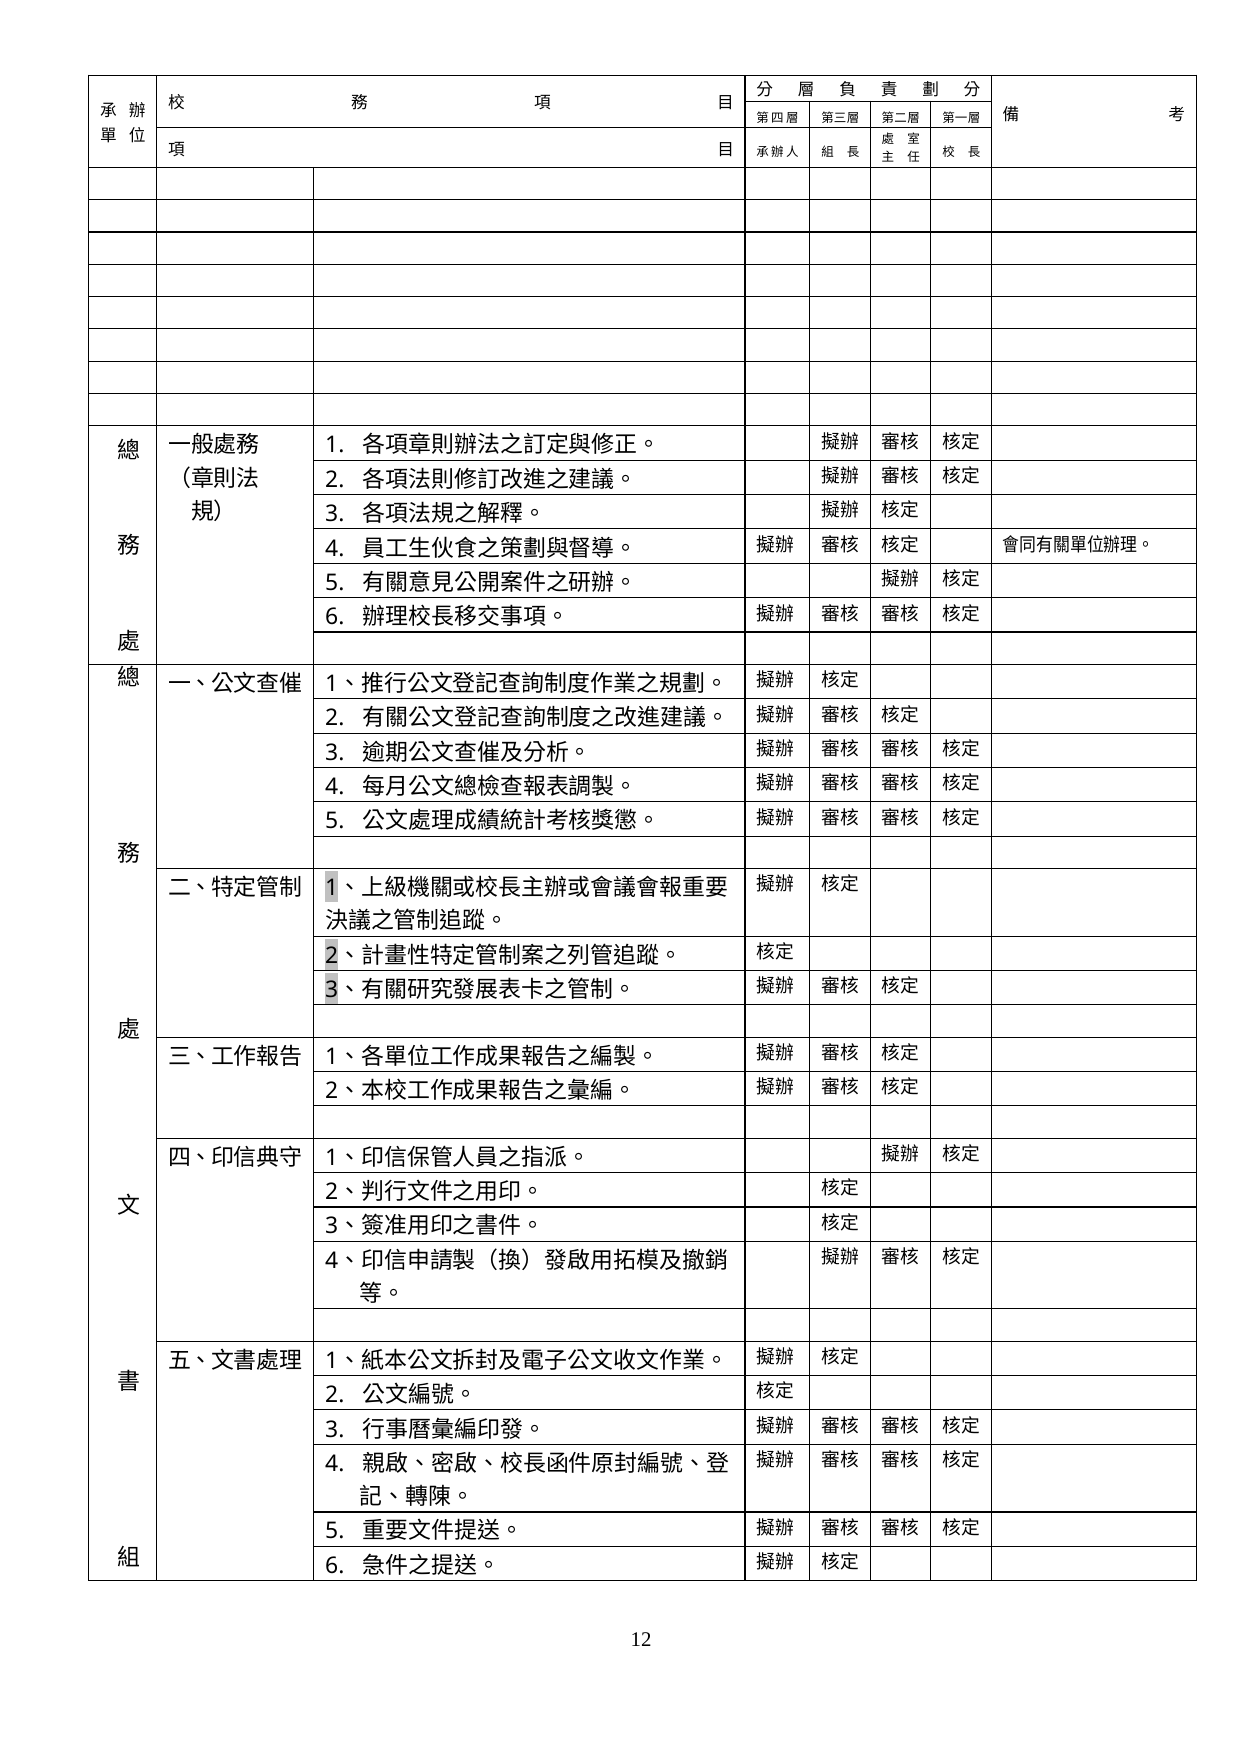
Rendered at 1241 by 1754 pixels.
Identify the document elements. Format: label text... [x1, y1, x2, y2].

table_cell 四、印信典守 [157, 1139, 313, 1341]
table_cell 項目 [157, 128, 744, 167]
table_cell [992, 1513, 1196, 1546]
table_cell 核定 [871, 699, 930, 732]
table_cell 總務處 [89, 426, 156, 664]
table_cell [871, 1547, 930, 1580]
table_cell 親啟、密啟、校長函件原封編號、登記、轉陳。 [314, 1445, 744, 1511]
table_cell [992, 297, 1196, 328]
table_cell 擬辦 [746, 971, 809, 1004]
table_cell [931, 1208, 991, 1241]
table_cell 第三層 [810, 102, 870, 127]
table_cell [746, 1139, 809, 1172]
table_cell 每月公文總檢查報表調製。 [314, 768, 744, 801]
table_cell 核定 [810, 869, 870, 936]
table_cell [810, 329, 870, 361]
table_cell [314, 633, 744, 664]
table_cell 擬辦 [746, 1410, 809, 1444]
table_cell [931, 529, 991, 563]
table_cell [931, 200, 991, 231]
table_cell [992, 1173, 1196, 1206]
table_cell [992, 329, 1196, 361]
table_cell [314, 362, 744, 393]
table_cell [157, 233, 313, 264]
table_cell [157, 329, 313, 361]
table_cell [746, 837, 809, 868]
table_cell 一般處務 （章則法規） [157, 426, 313, 664]
table_cell 核定 [746, 1376, 809, 1409]
table_cell 審核 [871, 1445, 930, 1511]
table_cell 審核 [810, 802, 870, 836]
table_cell 擬辦 [871, 564, 930, 597]
table_cell [157, 362, 313, 393]
table_cell [746, 329, 809, 361]
table_cell [871, 168, 930, 199]
table_cell [871, 869, 930, 936]
table_cell [314, 1106, 744, 1138]
table_cell 核定 [931, 768, 991, 801]
table_cell [992, 1410, 1196, 1444]
table_cell 一、公文查催 [157, 665, 313, 868]
table_cell [992, 1376, 1196, 1409]
table_cell [746, 1242, 809, 1308]
table_cell [931, 168, 991, 199]
table_cell 審核 [810, 598, 870, 631]
table_cell 擬辦 [810, 1242, 870, 1308]
table_cell [746, 1208, 809, 1241]
table_cell [931, 362, 991, 393]
table_cell [931, 1106, 991, 1138]
table_cell [746, 265, 809, 296]
table_cell [992, 869, 1196, 936]
table_cell [89, 329, 156, 361]
table_cell 擬辦 [746, 1342, 809, 1375]
table_cell [992, 699, 1196, 732]
table_cell [992, 394, 1196, 425]
table_cell [931, 699, 991, 732]
table_cell [871, 837, 930, 868]
table_cell 審核 [810, 1072, 870, 1105]
table_cell [810, 233, 870, 264]
table_cell [992, 598, 1196, 631]
table_cell 擬辦 [746, 1547, 809, 1580]
table_cell [931, 869, 991, 936]
table_cell 擬辦 [746, 768, 809, 801]
table_cell [871, 297, 930, 328]
table_cell [810, 1139, 870, 1172]
table_cell [871, 633, 930, 664]
table_cell 審核 [810, 1445, 870, 1511]
table_cell [810, 564, 870, 597]
table_cell [746, 168, 809, 199]
table_cell 擬辦 [810, 426, 870, 459]
table_cell [992, 1139, 1196, 1172]
table_cell 各項法規之解釋。 [314, 495, 744, 528]
table_cell 核定 [871, 1072, 930, 1105]
table_cell 第二層 [871, 102, 930, 127]
table_cell [810, 362, 870, 393]
table_cell 核定 [931, 734, 991, 767]
table_cell 核定 [931, 1410, 991, 1444]
table_cell 審核 [810, 971, 870, 1004]
table_cell [314, 394, 744, 425]
table_cell 2、判行文件之用印。 [314, 1173, 744, 1206]
table_cell 審核 [871, 1242, 930, 1308]
table_cell [931, 1309, 991, 1341]
table_cell 審核 [871, 1410, 930, 1444]
table_cell [992, 837, 1196, 868]
table_cell [871, 1376, 930, 1409]
table_cell 1、印信保管人員之指派。 [314, 1139, 744, 1172]
table_cell [931, 1173, 991, 1206]
table_cell [992, 1005, 1196, 1037]
table_cell 核定 [810, 1173, 870, 1206]
table_cell [810, 265, 870, 296]
table_cell 逾期公文查催及分析。 [314, 734, 744, 767]
table_cell 審核 [871, 1513, 930, 1546]
table_cell [992, 362, 1196, 393]
table_cell 行事曆彙編印發。 [314, 1410, 744, 1444]
table_cell 辦理校長移交事項。 [314, 598, 744, 631]
table_cell 五、文書處理 [157, 1342, 313, 1580]
table_cell 審核 [810, 1038, 870, 1071]
table_cell [746, 1106, 809, 1138]
table_cell 2、計畫性特定管制案之列管追蹤。 [314, 937, 744, 970]
table_cell [992, 768, 1196, 801]
table_cell [89, 200, 156, 231]
table_cell 承辦人 [746, 128, 809, 167]
table_cell 擬辦 [746, 665, 809, 698]
table_cell 重要文件提送。 [314, 1513, 744, 1546]
table_cell [89, 265, 156, 296]
table_cell 核定 [931, 564, 991, 597]
table_cell 核定 [871, 495, 930, 528]
table_cell 擬辦 [746, 802, 809, 836]
table_cell [992, 1445, 1196, 1511]
table_cell 員工生伙食之策劃與督導。 [314, 529, 744, 563]
table_cell [746, 1173, 809, 1206]
table_header 備考 [992, 76, 1196, 167]
table_cell [314, 329, 744, 361]
table_cell [931, 297, 991, 328]
table_cell 三、工作報告 [157, 1038, 313, 1138]
table_cell [810, 394, 870, 425]
table_cell 2、本校工作成果報告之彙編。 [314, 1072, 744, 1105]
table_cell [992, 495, 1196, 528]
table_cell 審核 [871, 461, 930, 494]
table_cell [810, 837, 870, 868]
table_cell [992, 426, 1196, 459]
table_cell [992, 233, 1196, 264]
table_cell [89, 362, 156, 393]
table_cell 擬辦 [746, 529, 809, 563]
table_cell 核定 [931, 802, 991, 836]
table_cell [157, 297, 313, 328]
table_cell [992, 1208, 1196, 1241]
table_cell 核定 [810, 1547, 870, 1580]
table_cell 1、上級機關或校長主辦或會議會報重要決議之管制追蹤。 [314, 869, 744, 936]
table_cell [314, 168, 744, 199]
table_cell 1、各單位工作成果報告之編製。 [314, 1038, 744, 1071]
table_cell [871, 362, 930, 393]
table_cell [992, 564, 1196, 597]
table_cell [992, 971, 1196, 1004]
table_cell [810, 168, 870, 199]
table_cell [746, 495, 809, 528]
table_cell [931, 665, 991, 698]
table_cell [992, 265, 1196, 296]
table_cell 有關意見公開案件之研辦。 [314, 564, 744, 597]
table_cell [931, 837, 991, 868]
table_cell 擬辦 [871, 1139, 930, 1172]
table_cell [89, 233, 156, 264]
table_cell [871, 665, 930, 698]
table_cell [871, 200, 930, 231]
table_cell 核定 [931, 1445, 991, 1511]
table_cell 核定 [810, 665, 870, 698]
table_cell [992, 1038, 1196, 1071]
table_cell [931, 394, 991, 425]
table_cell 核定 [931, 1513, 991, 1546]
table_cell 公文處理成績統計考核獎懲。 [314, 802, 744, 836]
table_cell 審核 [871, 734, 930, 767]
table_cell [992, 665, 1196, 698]
table_cell [871, 1208, 930, 1241]
table_cell 審核 [810, 768, 870, 801]
table_cell [157, 394, 313, 425]
table_cell [992, 633, 1196, 664]
table_cell [992, 1242, 1196, 1308]
table_cell 擬辦 [746, 734, 809, 767]
table_cell [931, 937, 991, 970]
table_cell [871, 233, 930, 264]
table_cell 核定 [746, 937, 809, 970]
table_cell [992, 168, 1196, 199]
table_cell [746, 362, 809, 393]
table_cell [992, 734, 1196, 767]
table_cell [871, 1173, 930, 1206]
table_cell 審核 [871, 598, 930, 631]
table_cell 總務處文書組 [89, 665, 156, 1580]
table_cell [931, 1376, 991, 1409]
table_cell [314, 265, 744, 296]
table_cell 各項章則辦法之訂定與修正。 [314, 426, 744, 459]
table_cell [89, 394, 156, 425]
table_cell 審核 [871, 768, 930, 801]
table_cell 核定 [871, 1038, 930, 1071]
table_header 校務項目 [157, 76, 744, 127]
table_cell [157, 168, 313, 199]
table_cell [931, 971, 991, 1004]
table_cell [746, 297, 809, 328]
table_cell [931, 329, 991, 361]
table_cell [871, 265, 930, 296]
table_cell [871, 1106, 930, 1138]
table_cell [931, 265, 991, 296]
table_cell [931, 1342, 991, 1375]
table_cell 校長 [931, 128, 991, 167]
table_cell 擬辦 [810, 461, 870, 494]
table_cell 急件之提送。 [314, 1547, 744, 1580]
table_cell 擬辦 [746, 598, 809, 631]
table_cell [314, 837, 744, 868]
table_cell [746, 633, 809, 664]
table_cell [314, 1005, 744, 1037]
table_cell [931, 1547, 991, 1580]
table_cell 核定 [931, 598, 991, 631]
table_cell 會同有關單位辦理。 [992, 529, 1196, 563]
table_cell [810, 1005, 870, 1037]
table_cell 審核 [810, 529, 870, 563]
table_cell 審核 [810, 1513, 870, 1546]
table_cell 核定 [931, 1242, 991, 1308]
table_cell [992, 1547, 1196, 1580]
table_cell [89, 168, 156, 199]
table_cell [810, 297, 870, 328]
table_cell 核定 [931, 461, 991, 494]
table_cell [157, 200, 313, 231]
table_cell [810, 1106, 870, 1138]
table_cell [157, 265, 313, 296]
table_header 承辦 單位 [89, 76, 156, 167]
table_cell 擬辦 [746, 1445, 809, 1511]
table_cell [314, 297, 744, 328]
table_cell [746, 200, 809, 231]
table_cell [992, 461, 1196, 494]
table_cell [314, 1309, 744, 1341]
table_cell 核定 [931, 1139, 991, 1172]
table_cell [89, 297, 156, 328]
table_cell [746, 394, 809, 425]
table_cell [314, 200, 744, 231]
table_cell [810, 1376, 870, 1409]
table_cell [992, 1309, 1196, 1341]
table_cell [810, 633, 870, 664]
table_cell [871, 1309, 930, 1341]
table_cell 審核 [810, 699, 870, 732]
table_cell 擬辦 [746, 869, 809, 936]
table_cell [746, 564, 809, 597]
table_cell 4、印信申請製（換）發啟用拓模及撤銷等。 [314, 1242, 744, 1308]
table_cell 核定 [810, 1342, 870, 1375]
table_cell [992, 200, 1196, 231]
table_cell 核定 [810, 1208, 870, 1241]
table_cell 有關公文登記查詢制度之改進建議。 [314, 699, 744, 732]
table_cell 組長 [810, 128, 870, 167]
table_cell 第四層 [746, 102, 809, 127]
table_cell [931, 495, 991, 528]
table_cell [810, 200, 870, 231]
table_cell [871, 329, 930, 361]
table_cell 核定 [871, 971, 930, 1004]
table_cell 審核 [871, 426, 930, 459]
table_cell 審核 [871, 802, 930, 836]
table_cell [746, 461, 809, 494]
table_cell 擬辦 [746, 1072, 809, 1105]
table_cell 擬辦 [746, 1513, 809, 1546]
table_cell [871, 1005, 930, 1037]
table_cell [746, 426, 809, 459]
table_cell [314, 233, 744, 264]
table_cell 二、特定管制 [157, 869, 313, 1037]
table_cell 第一層 [931, 102, 991, 127]
table_cell 審核 [810, 734, 870, 767]
table_cell 3、有關研究發展表卡之管制。 [314, 971, 744, 1004]
table_cell [992, 1072, 1196, 1105]
table_cell [992, 937, 1196, 970]
table_cell [871, 394, 930, 425]
table_cell [992, 1342, 1196, 1375]
table_cell 各項法則修訂改進之建議。 [314, 461, 744, 494]
table_cell 審核 [810, 1410, 870, 1444]
table_cell 核定 [931, 426, 991, 459]
table_cell 1、推行公文登記查詢制度作業之規劃。 [314, 665, 744, 698]
table_cell [992, 802, 1196, 836]
table_cell 擬辦 [746, 699, 809, 732]
table_cell 擬辦 [810, 495, 870, 528]
table_cell 核定 [871, 529, 930, 563]
table_cell [931, 1072, 991, 1105]
table_cell [931, 233, 991, 264]
table_cell [931, 1005, 991, 1037]
table_header 分層負責劃分 [746, 76, 991, 101]
table_cell [810, 1309, 870, 1341]
table_cell [746, 1309, 809, 1341]
table_cell 1、紙本公文拆封及電子公文收文作業。 [314, 1342, 744, 1375]
table_cell 處室 主任 [871, 128, 930, 167]
table_cell 擬辦 [746, 1038, 809, 1071]
table_cell [746, 1005, 809, 1037]
table_cell [931, 1038, 991, 1071]
table_cell [931, 633, 991, 664]
table_cell [746, 233, 809, 264]
table_cell 3、簽准用印之書件。 [314, 1208, 744, 1241]
table_cell [810, 937, 870, 970]
table_cell 公文編號。 [314, 1376, 744, 1409]
table_cell [992, 1106, 1196, 1138]
table_cell [871, 937, 930, 970]
table_cell [871, 1342, 930, 1375]
